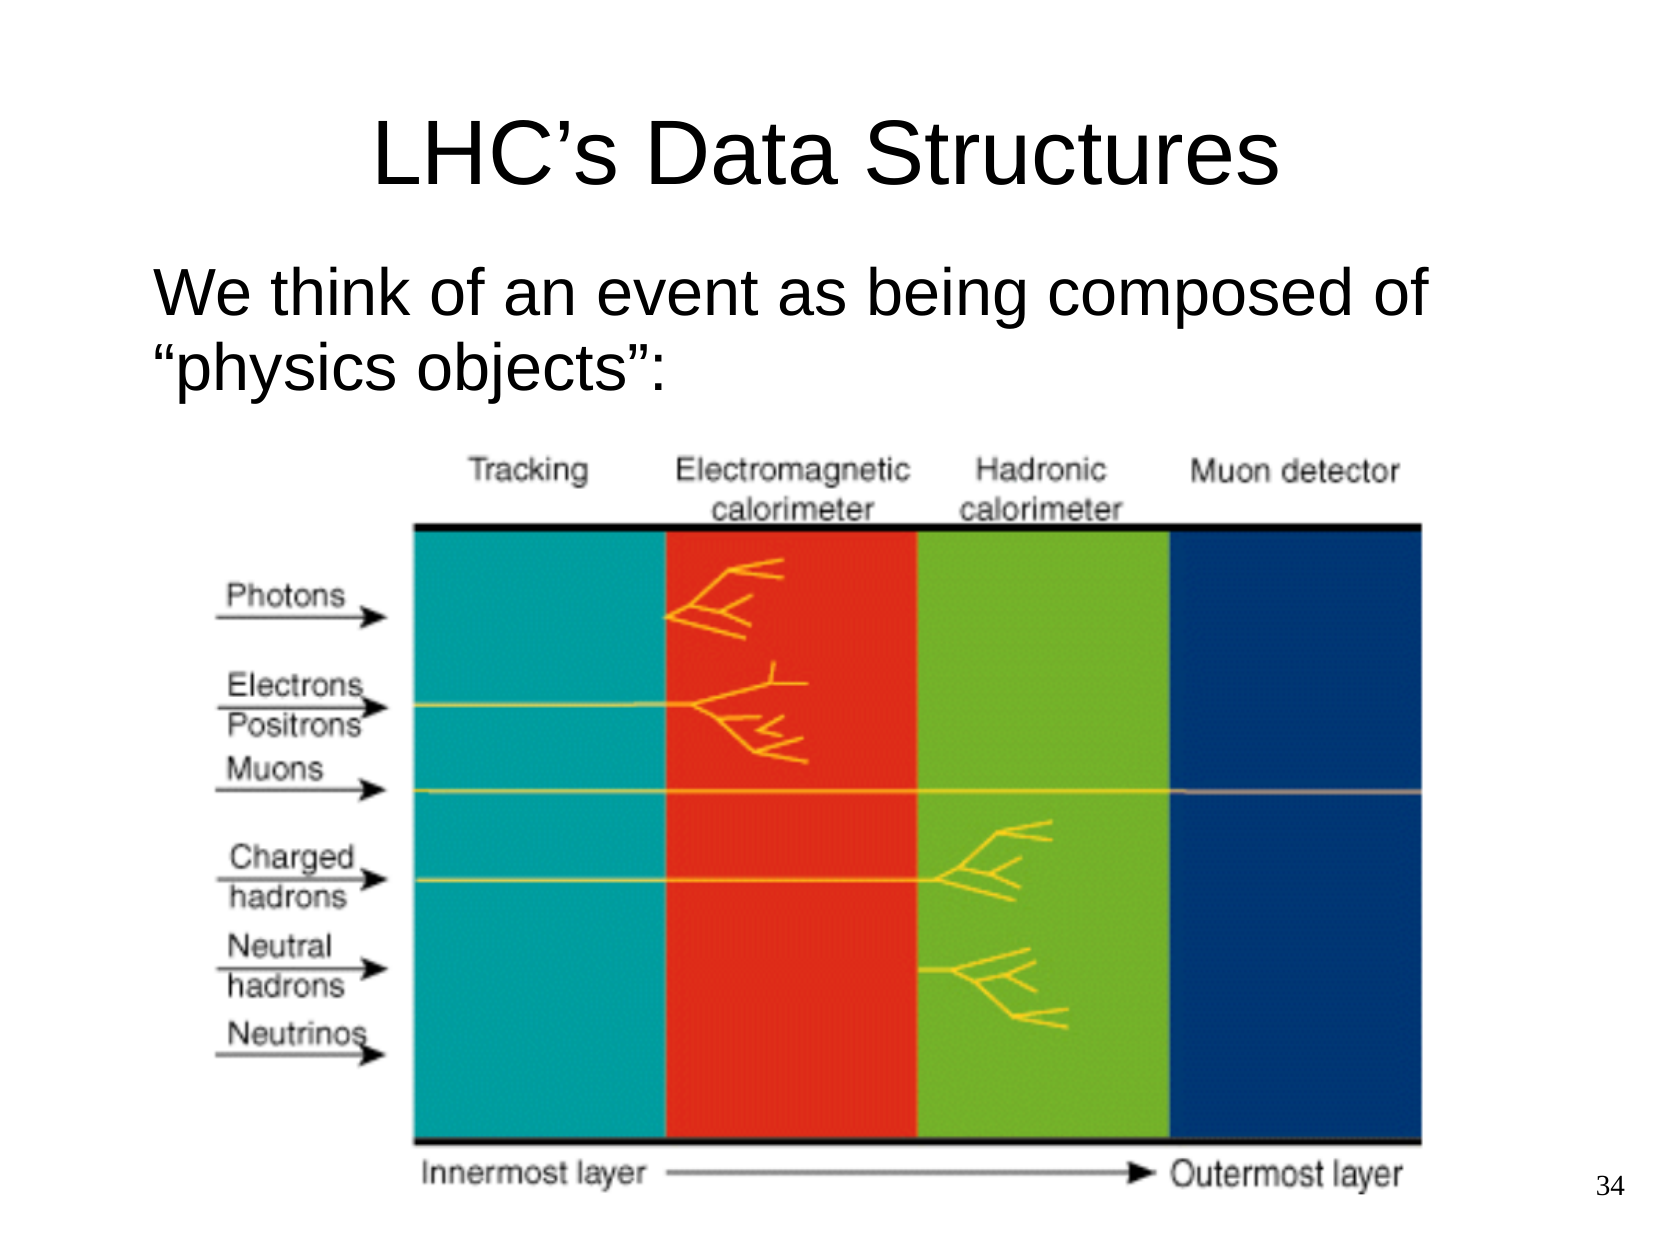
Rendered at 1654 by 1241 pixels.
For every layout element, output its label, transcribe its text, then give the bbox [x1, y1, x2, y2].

picture [144, 420, 1465, 1229]
title LHC’s Data Structures [82, 49, 1571, 254]
list We think of an event as being composed of “physics objects”: [82, 254, 1571, 974]
